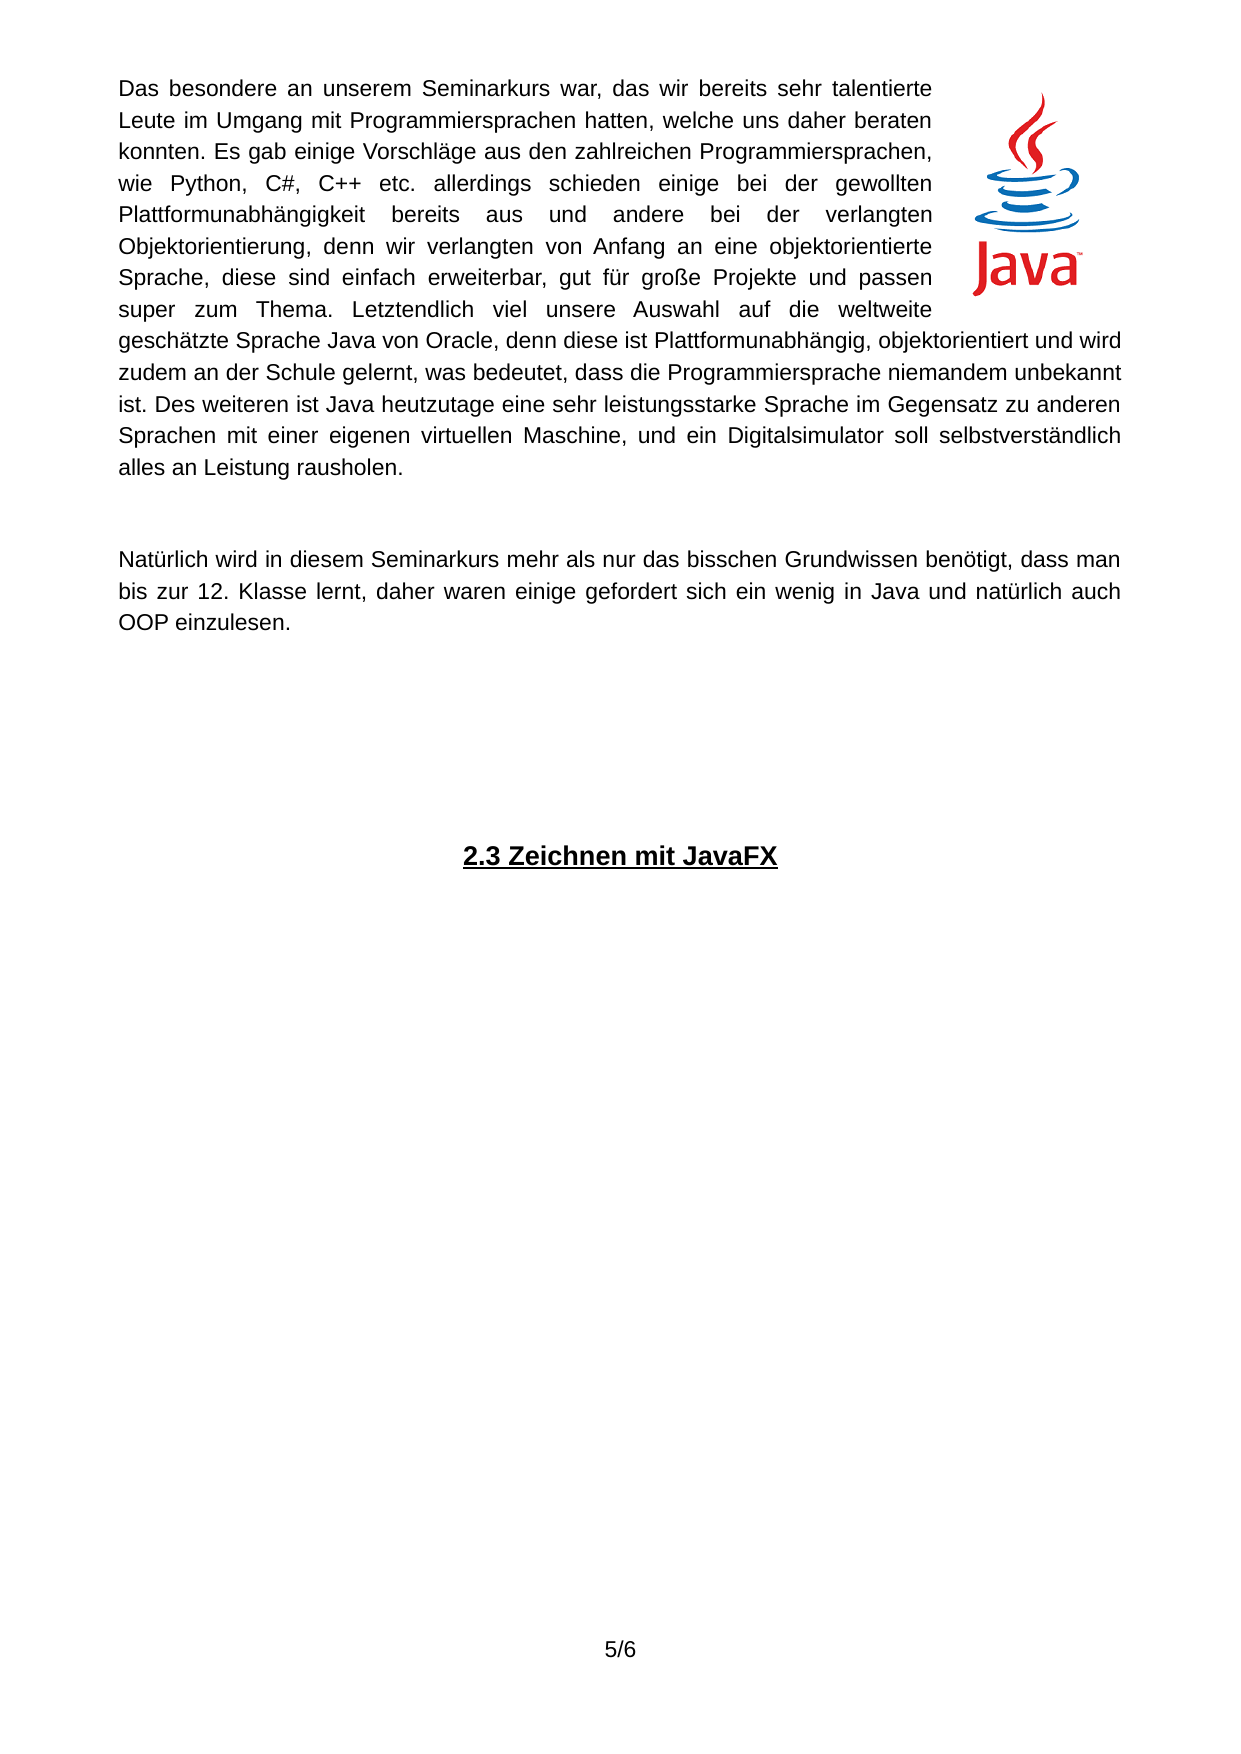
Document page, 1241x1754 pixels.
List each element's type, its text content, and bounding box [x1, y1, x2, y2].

text 2.3 Zeichnen mit JavaFX [118, 840, 1122, 871]
text Das besondere an unserem Seminarkurs war, das wir bereits sehr talentierte Leute im Umgang mit Programmiersprachen hatten, welche uns daher beraten konnten. Es gab einige Vorschläge aus den zahlreichen Programmiersprachen, wie Python, C#, C++ etc. allerdings schieden einige bei der gewollten Plattformunabhängigkeit bereits aus und andere bei der verlangten Objektorientierung, denn wir verlangten von Anfang an eine objektorientierte Sprache, diese sind einfach erweiterbar, gut für große Projekte und passen super zum Thema. Letztendlich viel unsere Auswahl auf die weltweite geschätzte Sprache Java von Oracle, denn diese ist Plattformunabhängig, objektorientiert und wird zudem an der Schule gelernt, was bedeutet, dass die Programmiersprache niemandem unbekannt ist. Des weiteren ist Java heutzutage eine sehr leistungsstarke Sprache im Gegensatz zu anderen Sprachen mit einer eigenen virtuellen Maschine, und ein Digitalsimulator soll selbstverständlich alles an Leistung rausholen. [118, 75, 1122, 480]
text Natürlich wird in diesem Seminarkurs mehr als nur das bisschen Grundwissen benötigt, dass man bis zur 12. Klasse lernt, daher waren einige gefordert sich ein wenig in Java und natürlich auch OOP einzulesen. [118, 546, 1122, 636]
